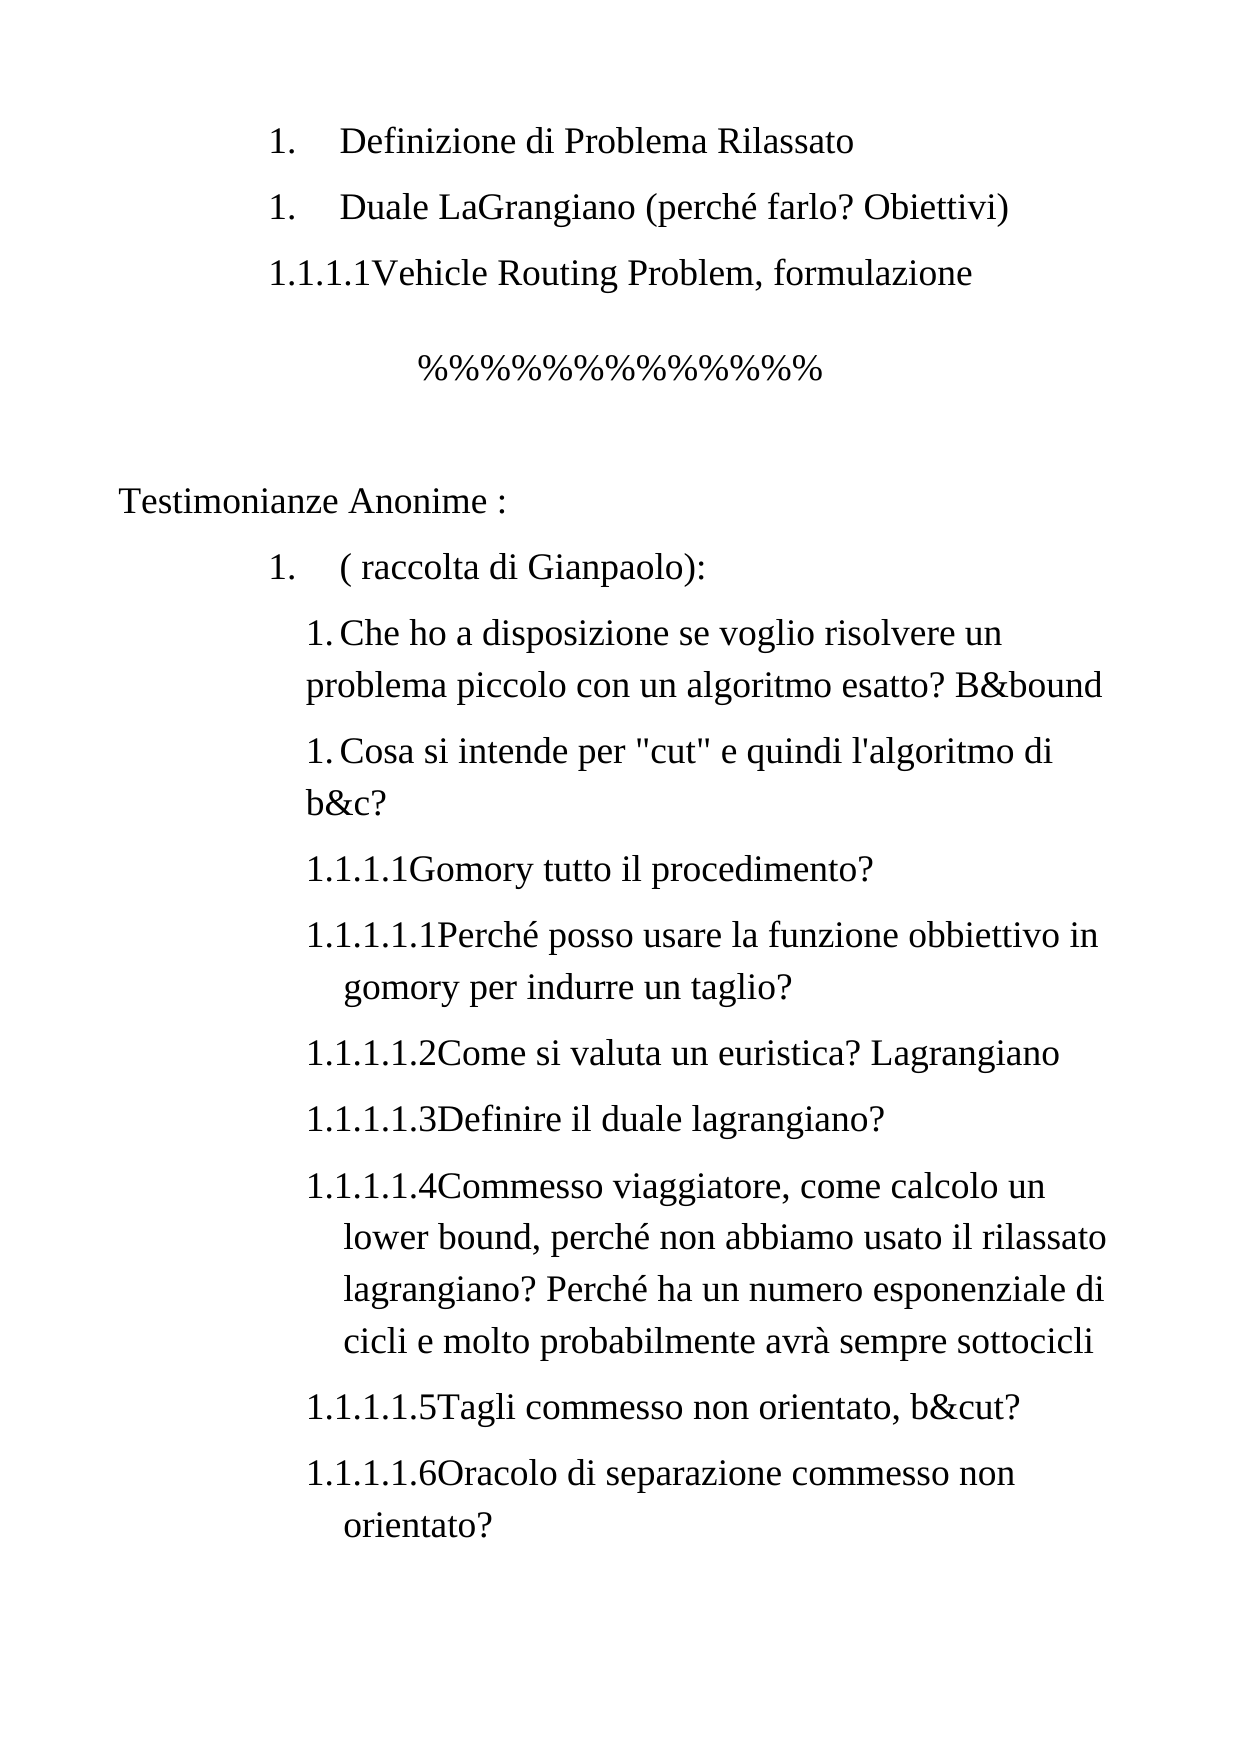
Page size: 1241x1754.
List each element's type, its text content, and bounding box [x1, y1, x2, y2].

list Vehicle Routing Problem, formulazione [268, 251, 1122, 294]
list Definire il duale lagrangiano? [306, 1097, 1122, 1140]
list Gomory tutto il procedimento? [306, 846, 1122, 889]
list Commesso viaggiatore, come calcolo un lower bound, perché non abbiamo usato il rilassato lagrangiano? Perché ha un numero esponenziale di cicli e molto probabilmente avrà sempre sottocicli [306, 1163, 1122, 1361]
list Oracolo di separazione commesso non orientato? [306, 1451, 1122, 1545]
list Come si valuta un euristica? Lagrangiano [306, 1031, 1122, 1074]
list Tagli commesso non orientato, b&cut? [306, 1384, 1122, 1427]
list Cosa si intende per "cut" e quindi l'algoritmo di b&c? [306, 728, 1122, 823]
text %%%%%%%%%%%%% [118, 346, 1122, 389]
text Testimonianze Anonime : [118, 478, 1122, 521]
list Duale LaGrangiano (perché farlo? Obiettivi) [268, 184, 1122, 227]
list Definizione di Problema Rilassato [268, 118, 1122, 161]
list Che ho a disposizione se voglio risolvere un problema piccolo con un algoritmo esatto? B&bound [306, 611, 1122, 705]
list Perché posso usare la funzione obbiettivo in gomory per indurre un taglio? [306, 913, 1122, 1007]
list ( raccolta di Gianpaolo): [268, 544, 1122, 587]
